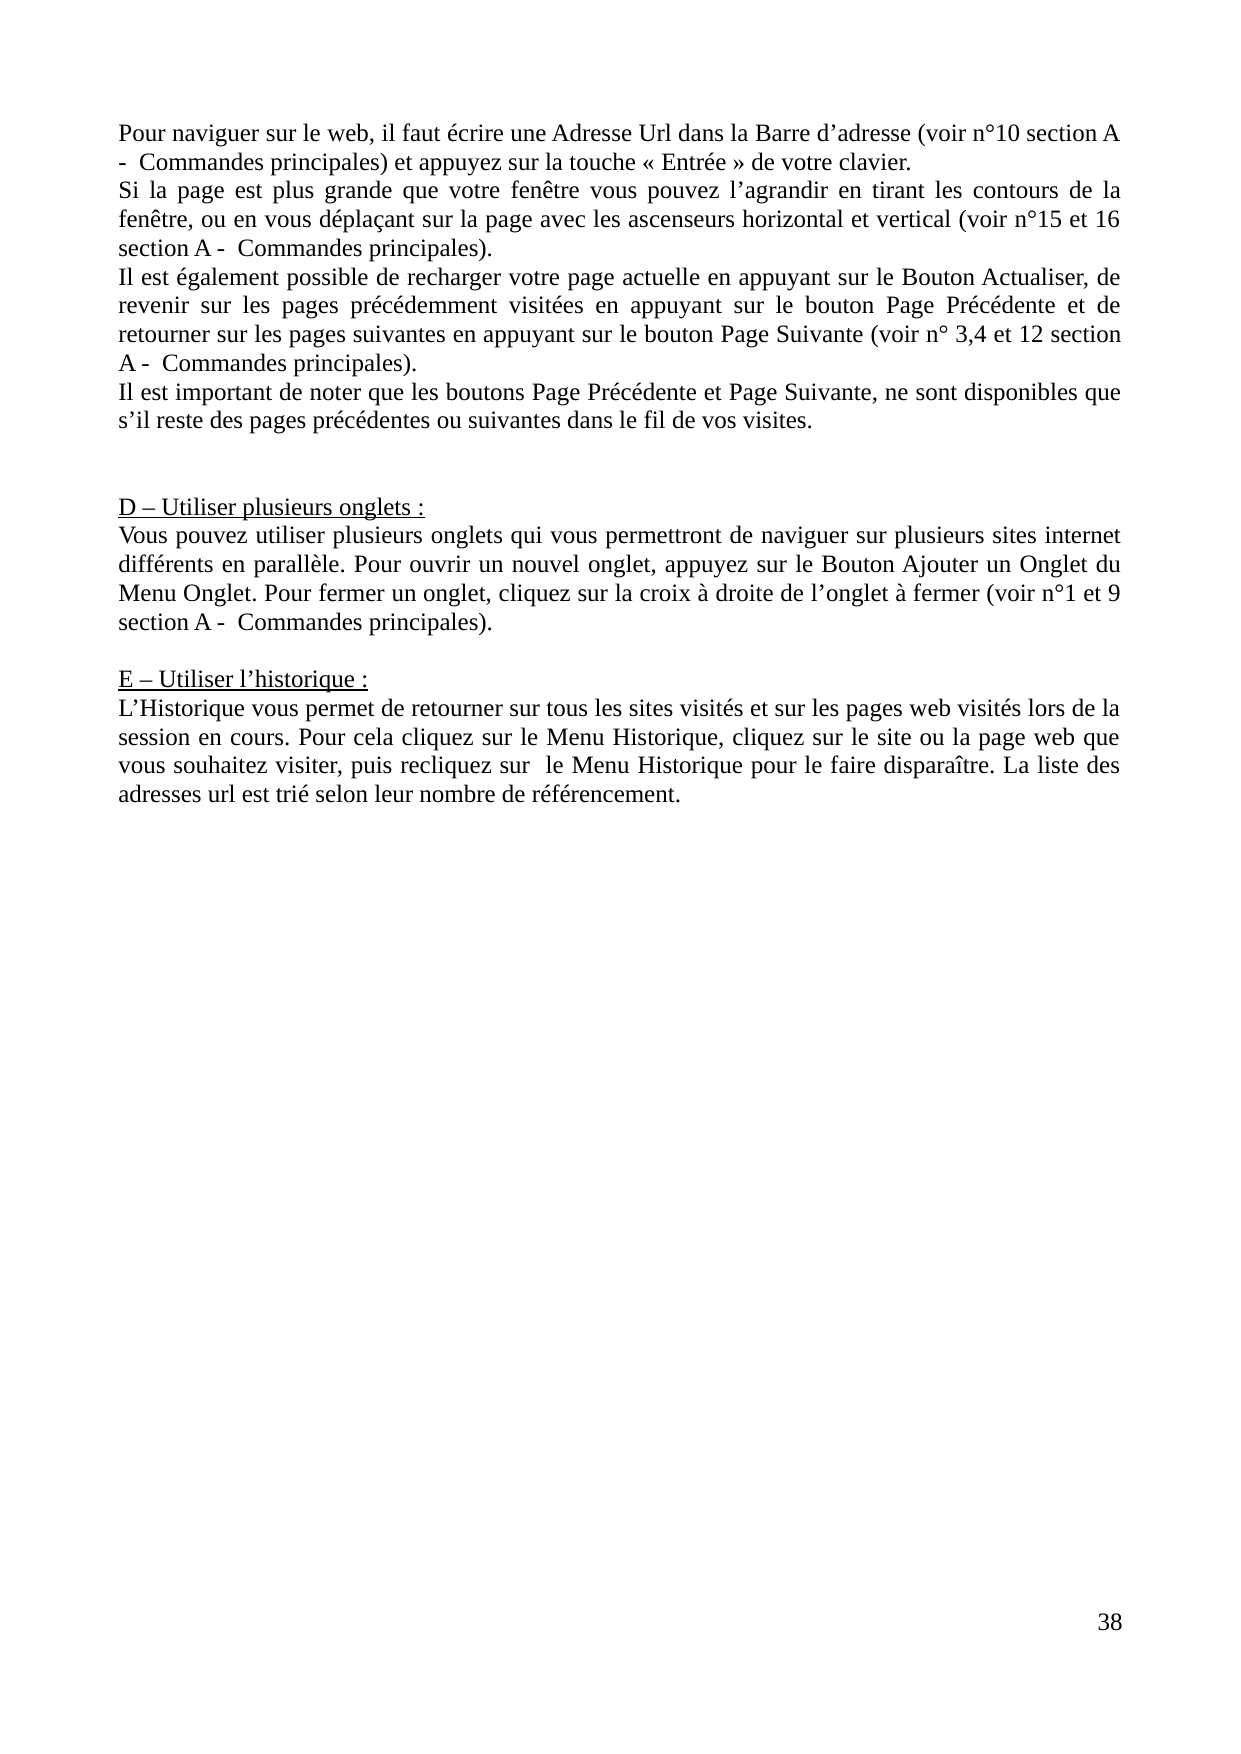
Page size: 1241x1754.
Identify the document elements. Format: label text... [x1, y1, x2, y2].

text Pour naviguer sur le web, il faut écrire une Adresse Url dans la Barre d’adresse (voir n°10 section A - Commandes principales) et appuyez sur la touche « Entrée » de votre clavier. [118, 118, 1122, 176]
text Il est également possible de recharger votre page actuelle en appuyant sur le Bouton Actualiser, de revenir sur les pages précédemment visitées en appuyant sur le bouton Page Précédente et de retourner sur les pages suivantes en appuyant sur le bouton Page Suivante (voir n° 3,4 et 12 section A - Commandes principales). [118, 262, 1122, 377]
text L’Historique vous permet de retourner sur tous les sites visités et sur les pages web visités lors de la session en cours. Pour cela cliquez sur le Menu Historique, cliquez sur le site ou la page web que vous souhaitez visiter, puis recliquez sur le Menu Historique pour le faire disparaître. La liste des adresses url est trié selon leur nombre de référencement. [118, 693, 1122, 808]
text Vous pouvez utiliser plusieurs onglets qui vous permettront de naviguer sur plusieurs sites internet différents en parallèle. Pour ouvrir un nouvel onglet, appuyez sur le Bouton Ajouter un Onglet du Menu Onglet. Pour fermer un onglet, cliquez sur la croix à droite de l’onglet à fermer (voir n°1 et 9 section A - Commandes principales). [118, 521, 1122, 636]
text Il est important de noter que les boutons Page Précédente et Page Suivante, ne sont disponibles que s’il reste des pages précédentes ou suivantes dans le fil de vos visites. [118, 377, 1122, 434]
text E – Utiliser l’historique : [118, 664, 1122, 693]
text D – Utiliser plusieurs onglets : [118, 492, 1122, 521]
text Si la page est plus grande que votre fenêtre vous pouvez l’agrandir en tirant les contours de la fenêtre, ou en vous déplaçant sur la page avec les ascenseurs horizontal et vertical (voir n°15 et 16 section A - Commandes principales). [118, 176, 1122, 262]
